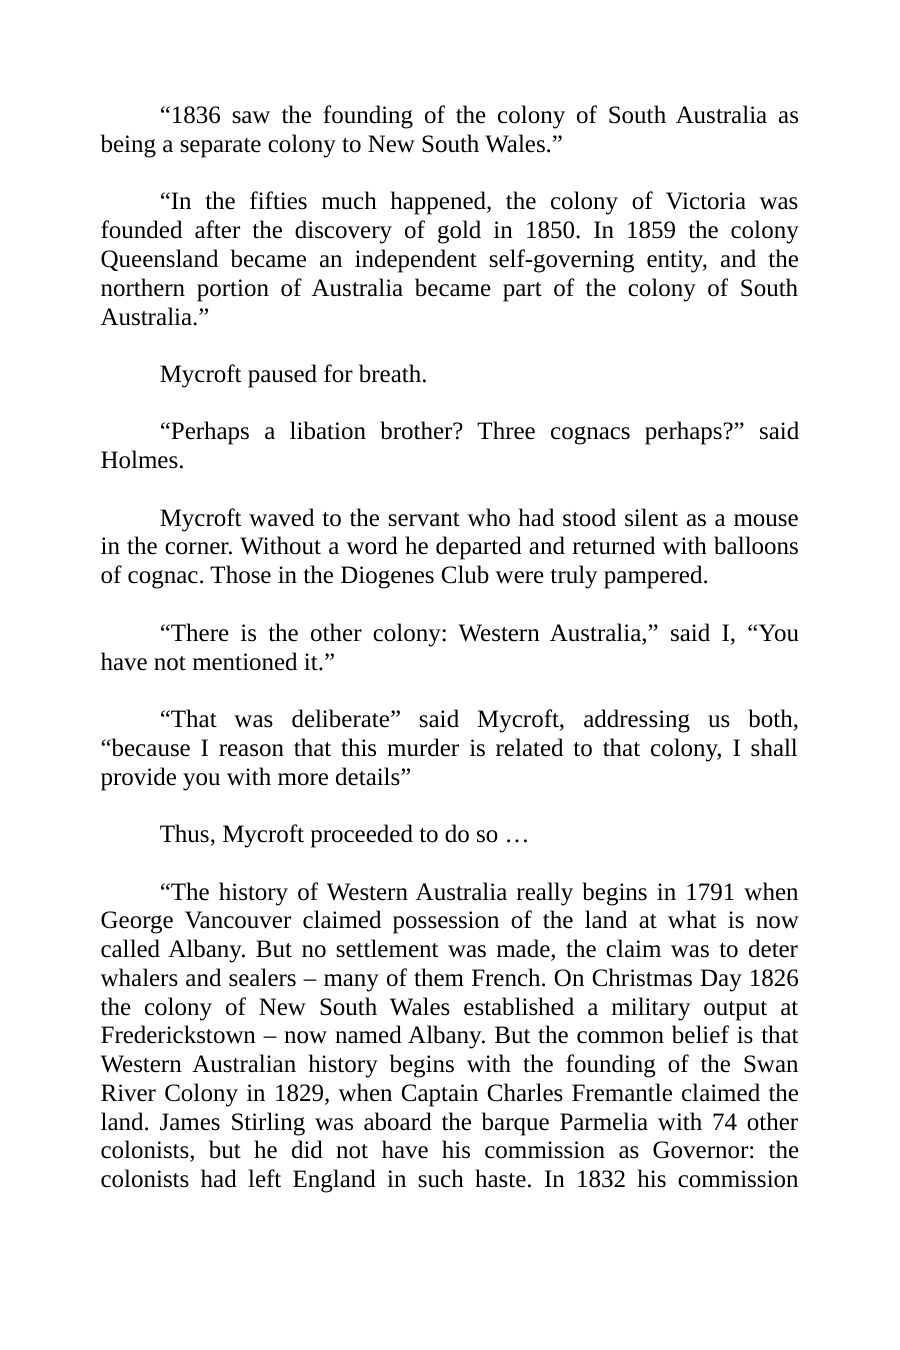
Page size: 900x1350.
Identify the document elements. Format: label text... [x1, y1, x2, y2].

text “That was deliberate” said Mycroft, addressing us both, “because I reason that this murder is related to that colony, I shall provide you with more details” [100, 704, 799, 790]
text “The history of Western Australia really begins in 1791 when George Vancouver claimed possession of the land at what is now called Albany. But no settlement was made, the claim was to deter whalers and sealers – many of them French. On Christmas Day 1826 the colony of New South Wales established a military output at Frederickstown – now named Albany. But the common belief is that Western Australian history begins with the founding of the Swan River Colony in 1829, when Captain Charles Fremantle claimed the land. James Stirling was aboard the barque Parmelia with 74 other colonists, but he did not have his commission as Governor: the colonists had left England in such haste. In 1832 his commission [100, 877, 799, 1193]
text “There is the other colony: Western Australia,” said I, “You have not mentioned it.” [100, 618, 799, 675]
text Mycroft waved to the servant who had stood silent as a mouse in the corner. Without a word he departed and returned with balloons of cognac. Those in the Diogenes Club were truly pampered. [100, 503, 799, 589]
text Thus, Mycroft proceeded to do so … [100, 819, 799, 848]
text “In the fifties much happened, the colony of Victoria was founded after the discovery of gold in 1850. In 1859 the colony Queensland became an independent self-governing entity, and the northern portion of Australia became part of the colony of South Australia.” [100, 187, 799, 330]
text “Perhaps a libation brother? Three cognacs perhaps?” said Holmes. [100, 417, 799, 474]
text “1836 saw the founding of the colony of South Australia as being a separate colony to New South Wales.” [100, 100, 799, 158]
text Mycroft paused for breath. [100, 359, 799, 388]
